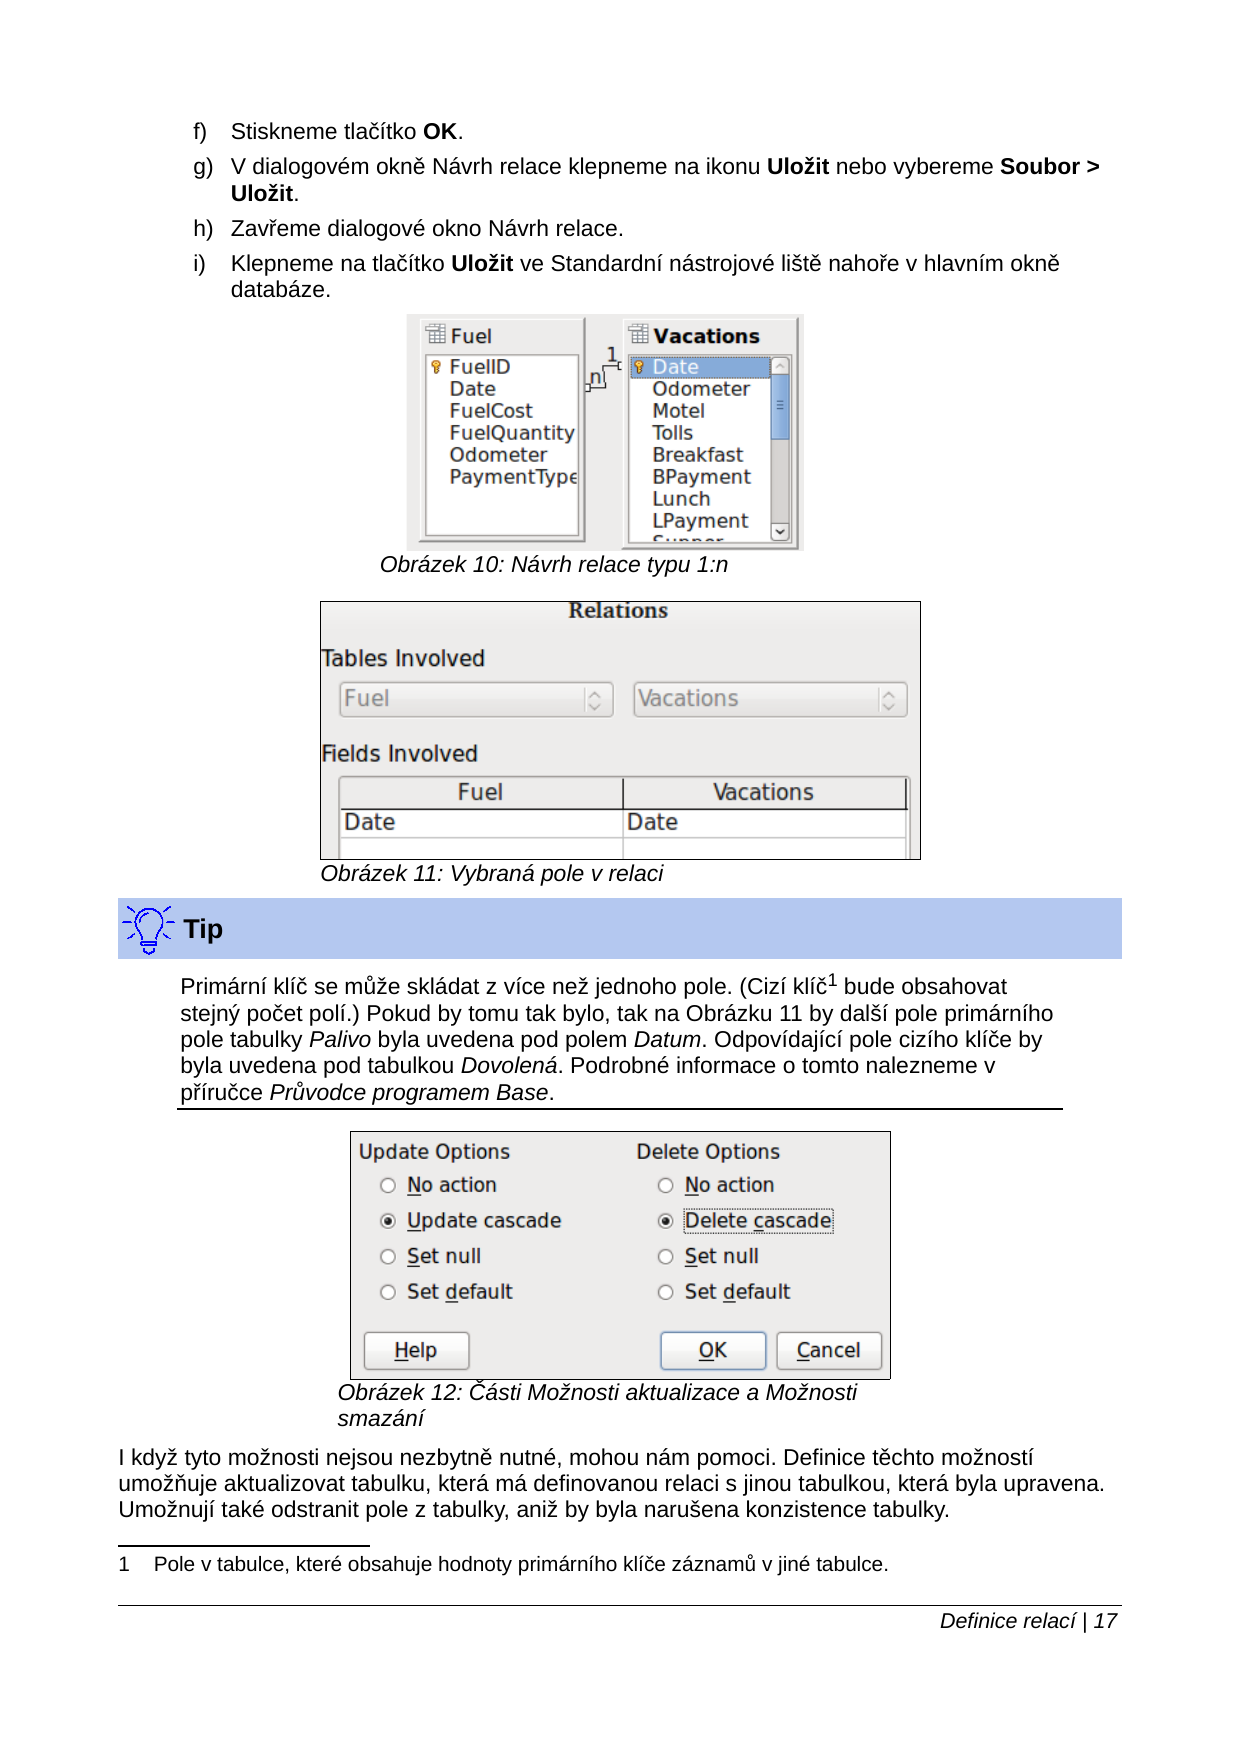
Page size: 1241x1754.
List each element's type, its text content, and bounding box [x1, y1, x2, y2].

text Primární klíč se může skládat z více než jednoho pole. (Cizí klíč bude obsahovat stejný počet polí.) Pokud by tomu tak bylo, tak na Obrázku 11 by další pole primárního pole tabulky Palivo byla uvedena pod polem Datum. Odpovídající pole cizího klíče by byla uvedena pod tabulkou Dovolená. Podrobné informace o tomto nalezneme v příručce Průvodce programem Base. [177, 967, 1063, 1108]
text Obrázek 12: Části Možnosti aktualizace a Možnosti smazání [337, 1379, 903, 1432]
text Pole v tabulce, které obsahuje hodnoty primárního klíče záznamů v jiné tabulce. [118, 1552, 1122, 1576]
list Klepneme na tlačítko Uložit ve Standardní nástrojové liště nahoře v hlavním okně databáze. [193, 250, 1122, 303]
list Stiskneme tlačítko OK. [193, 118, 1122, 144]
subtitle Tip [179, 898, 1122, 959]
list Zavřeme dialogové okno Návrh relace. [193, 215, 1122, 241]
text Obrázek 10: Návrh relace typu 1:n [379, 551, 861, 577]
list V dialogovém okně Návrh relace klepneme na ikonu Uložit nebo vybereme Soubor > Uložit. [193, 153, 1122, 206]
picture [119, 898, 179, 959]
picture [321, 602, 920, 859]
picture [351, 1132, 890, 1379]
picture [406, 314, 804, 551]
text I když tyto možnosti nejsou nezbytně nutné, mohou nám pomoci. Definice těchto možností umožňuje aktualizovat tabulku, která má definovanou relaci s jinou tabulkou, která byla upravena. Umožnují také odstranit pole z tabulky, aniž by byla narušena konzistence tabulky. [118, 1444, 1122, 1523]
text Obrázek 11: Vybraná pole v relaci [320, 860, 920, 886]
